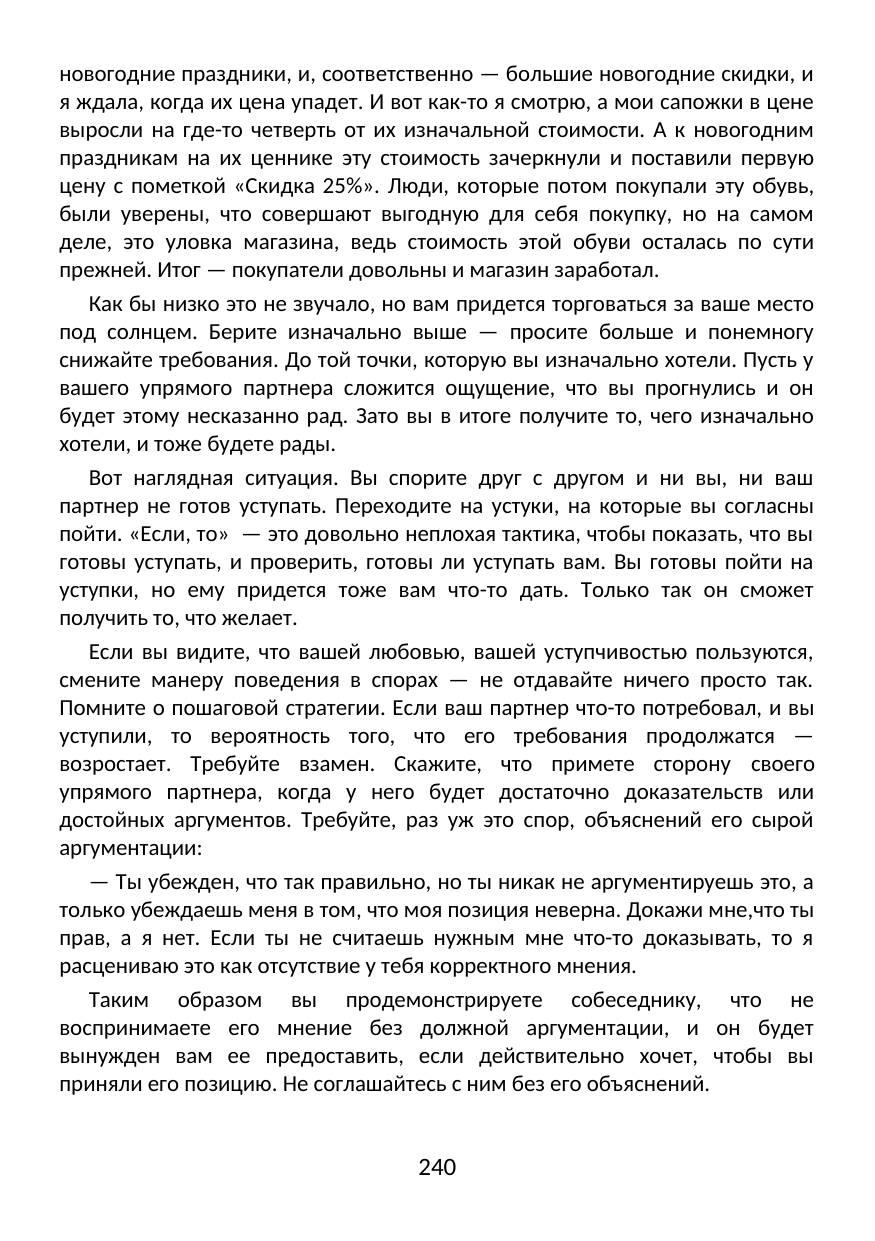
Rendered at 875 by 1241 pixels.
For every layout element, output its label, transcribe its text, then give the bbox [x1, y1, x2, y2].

text Как бы низко это не звучало, но вам придется торговаться за ваше место под солнцем. Берите изначально выше — просите больше и понемногу снижайте требования. До той точки, которую вы изначально хотели. Пусть у вашего упрямого партнера сложится ощущение, что вы прогнулись и он будет этому несказанно рад. Зато вы в итоге получите то, чего изначально хотели, и тоже будете рады. [59, 289, 815, 457]
text Вот наглядная ситуация. Вы спорите друг с другом и ни вы, ни ваш партнер не готов уступать. Переходите на устуки, на которые вы согласны пойти. «Если, то» — это довольно неплохая тактика, чтобы показать, что вы готовы уступать, и проверить, готовы ли уступать вам. Вы готовы пойти на уступки, но ему придется тоже вам что-то дать. Только так он сможет получить то, что желает. [59, 463, 815, 631]
text Если вы видите, что вашей любовью, вашей уступчивостью пользуются, смените манеру поведения в спорах — не отдавайте ничего просто так. Помните о пошаговой стратегии. Если ваш партнер что-то потребовал, и вы уступили, то вероятность того, что его требования продолжатся — возростает. Требуйте взамен. Скажите, что примете сторону своего упрямого партнера, когда у него будет достаточно доказательств или достойных аргументов. Требуйте, раз уж это спор, объяснений его сырой аргументации: [59, 637, 815, 861]
text — Ты убежден, что так правильно, но ты никак не аргументируешь это, а только убеждаешь меня в том, что моя позиция неверна. Докажи мне,что ты прав, а я нет. Если ты не считаешь нужным мне что-то доказывать, то я расцениваю это как отсутствие у тебя корректного мнения. [59, 867, 815, 979]
text Таким образом вы продемонстрируете собеседнику, что не воспринимаете его мнение без должной аргументации, и он будет вынужден вам ее предоставить, если действительно хочет, чтобы вы приняли его позицию. Не соглашайтесь с ним без его объяснений. [59, 985, 815, 1097]
text новогодние праздники, и, соответственно — большие новогодние скидки, и я ждала, когда их цена упадет. И вот как-то я смотрю, а мои сапожки в цене выросли на где-то четверть от их изначальной стоимости. А к новогодним праздникам на их ценнике эту стоимость зачеркнули и поставили первую цену с пометкой «Скидка 25%». Люди, которые потом покупали эту обувь, были уверены, что совершают выгодную для себя покупку, но на самом деле, это уловка магазина, ведь стоимость этой обуви осталась по сути прежней. Итог — покупатели довольны и магазин заработал. [59, 59, 815, 283]
